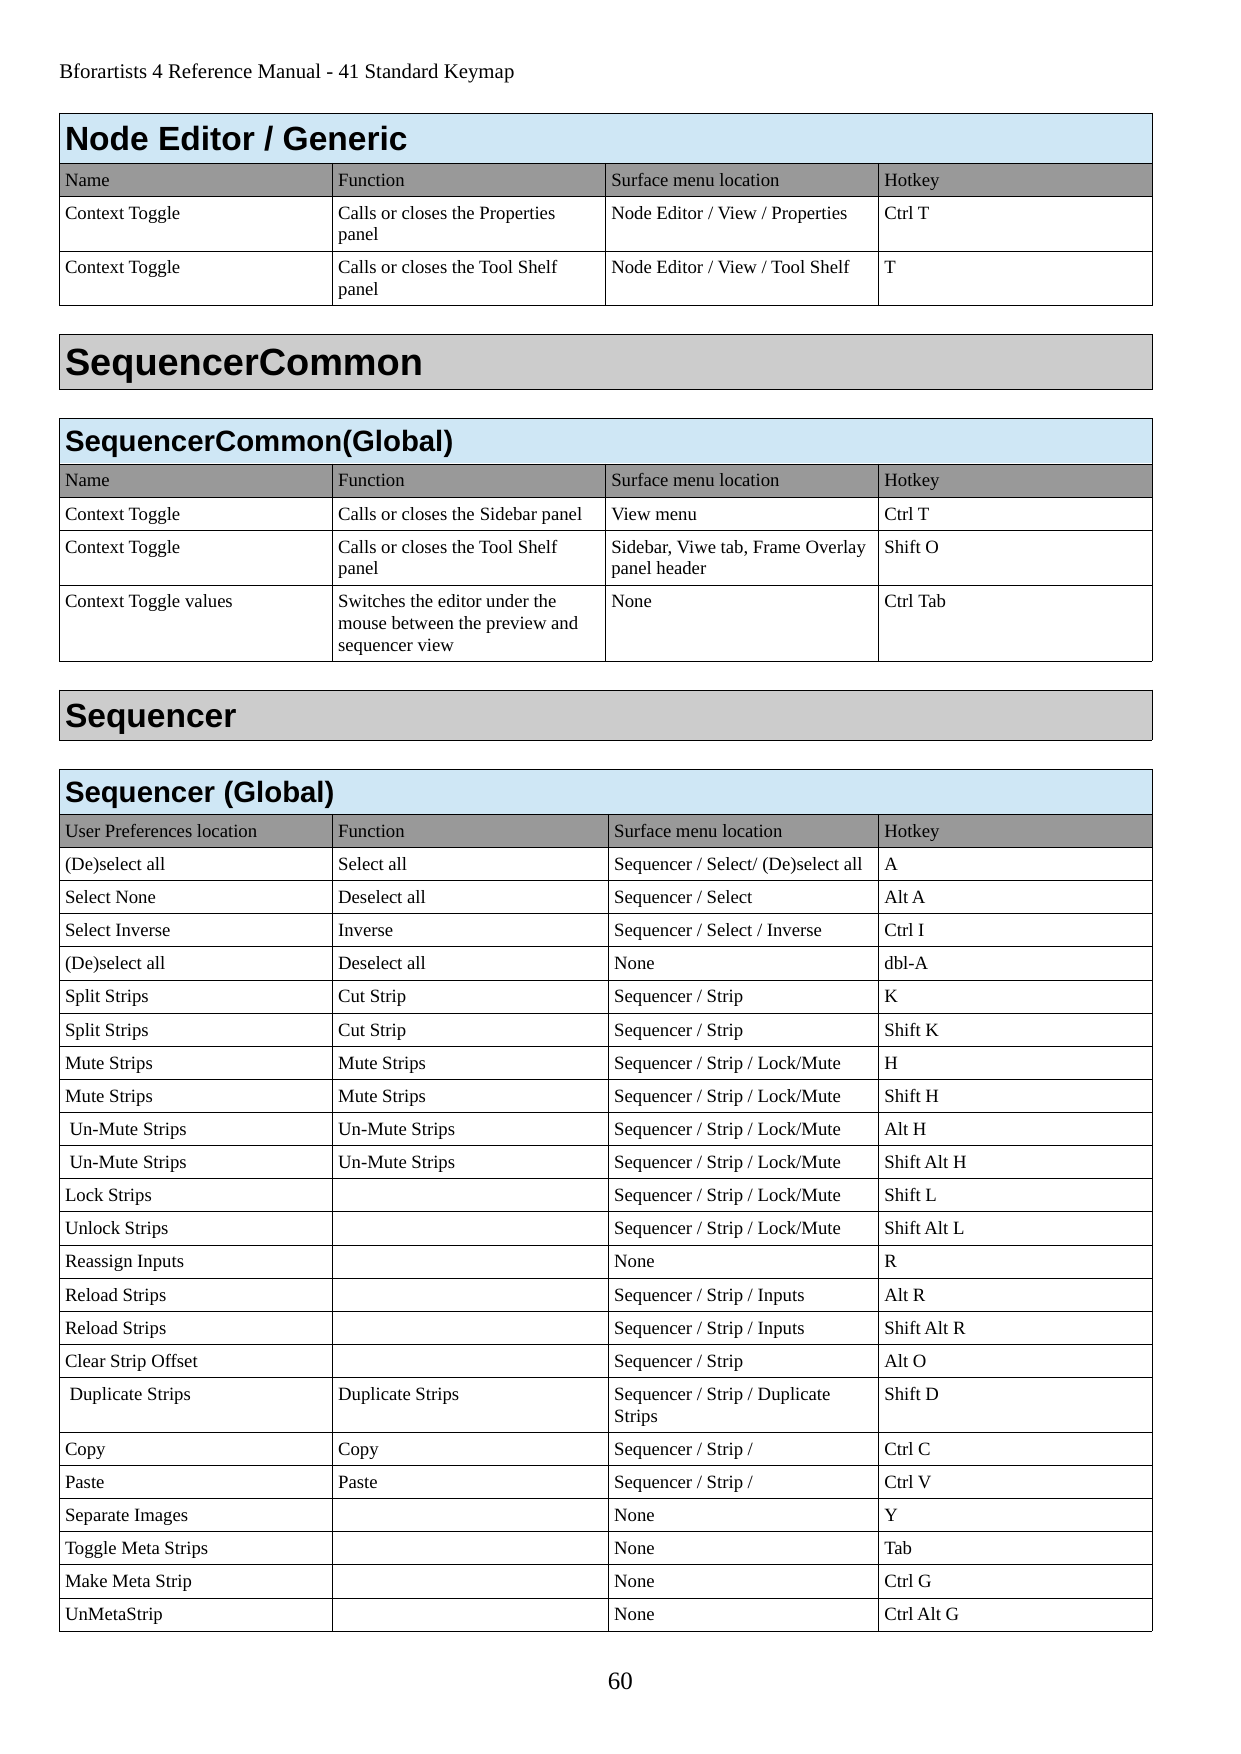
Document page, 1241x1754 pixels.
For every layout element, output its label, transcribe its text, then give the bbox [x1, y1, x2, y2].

table_cell Mute Strips [333, 1047, 608, 1079]
table_cell Ctrl I [879, 914, 1152, 946]
table_cell Un-Mute Strips [333, 1146, 608, 1178]
table_cell Sequencer / Strip / Lock/Mute [609, 1113, 878, 1145]
table_cell Node Editor / View / Properties [606, 197, 878, 251]
table_cell Sequencer / Strip [609, 981, 878, 1013]
table_cell Mute Strips [60, 1080, 332, 1112]
table_cell Context Toggle [60, 498, 332, 530]
table_header SequencerCommon [60, 335, 1152, 389]
table_cell Shift K [879, 1014, 1152, 1046]
table_cell Select None [60, 881, 332, 913]
table_cell View menu [606, 498, 878, 530]
table_cell Sequencer / Strip / Inputs [609, 1312, 878, 1344]
table_cell (De)select all [60, 848, 332, 880]
table_cell Sequencer / Select / Inverse [609, 914, 878, 946]
table_cell Alt H [879, 1113, 1152, 1145]
table_cell Sequencer / Strip / [609, 1466, 878, 1498]
table_cell T [879, 252, 1152, 305]
table_cell Context Toggle [60, 531, 332, 584]
table_cell Function [333, 465, 605, 497]
table_cell Hotkey [879, 164, 1152, 196]
table_cell [333, 1179, 608, 1211]
table_cell Shift Alt L [879, 1212, 1152, 1244]
table_cell Sequencer / Strip / Lock/Mute [609, 1146, 878, 1178]
table_cell A [879, 848, 1152, 880]
table_cell Reload Strips [60, 1279, 332, 1311]
table_cell Toggle Meta Strips [60, 1532, 332, 1564]
table_cell H [879, 1047, 1152, 1079]
table_cell Reassign Inputs [60, 1246, 332, 1278]
table_cell [333, 1565, 608, 1597]
table_cell Sequencer / Strip [609, 1014, 878, 1046]
table_cell Cut Strip [333, 1014, 608, 1046]
table_cell Alt R [879, 1279, 1152, 1311]
table_cell Shift L [879, 1179, 1152, 1211]
table_cell None [609, 947, 878, 979]
table_cell [333, 1532, 608, 1564]
table_cell Surface menu location [606, 465, 878, 497]
table_cell Tab [879, 1532, 1152, 1564]
table_cell Deselect all [333, 947, 608, 979]
table_header Sequencer [60, 691, 1152, 740]
table_cell UnMetaStrip [60, 1599, 332, 1631]
table_cell Un-Mute Strips [333, 1113, 608, 1145]
table_cell (De)select all [60, 947, 332, 979]
table_cell Y [879, 1499, 1152, 1531]
table_cell Select all [333, 848, 608, 880]
table_cell Make Meta Strip [60, 1565, 332, 1597]
table_cell [333, 1312, 608, 1344]
table_cell Sequencer / Select/ (De)select all [609, 848, 878, 880]
table_cell Ctrl G [879, 1565, 1152, 1597]
table_cell Calls or closes the Properties panel [333, 197, 605, 251]
table_cell Sequencer / Strip / Lock/Mute [609, 1179, 878, 1211]
table_cell Context Toggle [60, 252, 332, 305]
table_cell Shift H [879, 1080, 1152, 1112]
table_cell Context Toggle [60, 197, 332, 251]
table_cell Split Strips [60, 981, 332, 1013]
table_cell Surface menu location [609, 815, 878, 847]
table_cell Paste [333, 1466, 608, 1498]
table_cell Duplicate Strips [60, 1378, 332, 1432]
table_cell Context Toggle values [60, 586, 332, 661]
table_cell Sequencer / Strip [609, 1345, 878, 1377]
table_cell Hotkey [879, 815, 1152, 847]
table_cell Ctrl T [879, 197, 1152, 251]
table_cell Paste [60, 1466, 332, 1498]
table_cell Sequencer / Strip / Duplicate Strips [609, 1378, 878, 1432]
table_cell Function [333, 164, 605, 196]
table_cell Separate Images [60, 1499, 332, 1531]
table_cell Node Editor / View / Tool Shelf [606, 252, 878, 305]
table_cell Cut Strip [333, 981, 608, 1013]
table_cell Ctrl Alt G [879, 1599, 1152, 1631]
table_cell Sequencer / Strip / [609, 1433, 878, 1465]
table_cell [333, 1345, 608, 1377]
table_cell Unlock Strips [60, 1212, 332, 1244]
table_cell Split Strips [60, 1014, 332, 1046]
table_cell [333, 1212, 608, 1244]
table_cell None [609, 1499, 878, 1531]
table_cell None [606, 586, 878, 661]
table_cell Surface menu location [606, 164, 878, 196]
table_cell Copy [60, 1433, 332, 1465]
table_cell Ctrl C [879, 1433, 1152, 1465]
table_cell Duplicate Strips [333, 1378, 608, 1432]
table_cell None [609, 1565, 878, 1597]
table_cell Shift Alt H [879, 1146, 1152, 1178]
table_cell Shift O [879, 531, 1152, 584]
table_cell Name [60, 465, 332, 497]
table_cell [333, 1599, 608, 1631]
table_cell Sequencer / Strip / Lock/Mute [609, 1212, 878, 1244]
table_cell Calls or closes the Sidebar panel [333, 498, 605, 530]
table_cell None [609, 1532, 878, 1564]
table_cell Name [60, 164, 332, 196]
table_cell Clear Strip Offset [60, 1345, 332, 1377]
table_cell Deselect all [333, 881, 608, 913]
table_cell R [879, 1246, 1152, 1278]
table_header SequencerCommon(Global) [60, 419, 1152, 463]
table_cell Mute Strips [60, 1047, 332, 1079]
table_cell [333, 1279, 608, 1311]
table_header Sequencer (Global) [60, 770, 1152, 814]
table_cell Sequencer / Strip / Lock/Mute [609, 1047, 878, 1079]
table_cell Ctrl V [879, 1466, 1152, 1498]
table_cell Sidebar, Viwe tab, Frame Overlay panel header [606, 531, 878, 584]
table_cell Reload Strips [60, 1312, 332, 1344]
table_cell Inverse [333, 914, 608, 946]
table_cell Sequencer / Strip / Inputs [609, 1279, 878, 1311]
table_cell K [879, 981, 1152, 1013]
table_cell Switches the editor under the mouse between the preview and sequencer view [333, 586, 605, 661]
table_cell Sequencer / Strip / Lock/Mute [609, 1080, 878, 1112]
table_cell Alt A [879, 881, 1152, 913]
table_cell Un-Mute Strips [60, 1113, 332, 1145]
table_cell dbl-A [879, 947, 1152, 979]
table_cell [333, 1499, 608, 1531]
table_cell Hotkey [879, 465, 1152, 497]
table_cell Copy [333, 1433, 608, 1465]
table_cell Function [333, 815, 608, 847]
table_cell Un-Mute Strips [60, 1146, 332, 1178]
table_cell [333, 1246, 608, 1278]
table_cell None [609, 1246, 878, 1278]
table_cell Alt O [879, 1345, 1152, 1377]
table_cell User Preferences location [60, 815, 332, 847]
table_cell None [609, 1599, 878, 1631]
table_cell Shift Alt R [879, 1312, 1152, 1344]
table_cell Shift D [879, 1378, 1152, 1432]
table_cell Calls or closes the Tool Shelf panel [333, 531, 605, 584]
table_cell Sequencer / Select [609, 881, 878, 913]
table_cell Lock Strips [60, 1179, 332, 1211]
table_cell Ctrl Tab [879, 586, 1152, 661]
table_cell Select Inverse [60, 914, 332, 946]
table_cell Calls or closes the Tool Shelf panel [333, 252, 605, 305]
table_header Node Editor / Generic [60, 114, 1152, 163]
table_cell Mute Strips [333, 1080, 608, 1112]
table_cell Ctrl T [879, 498, 1152, 530]
